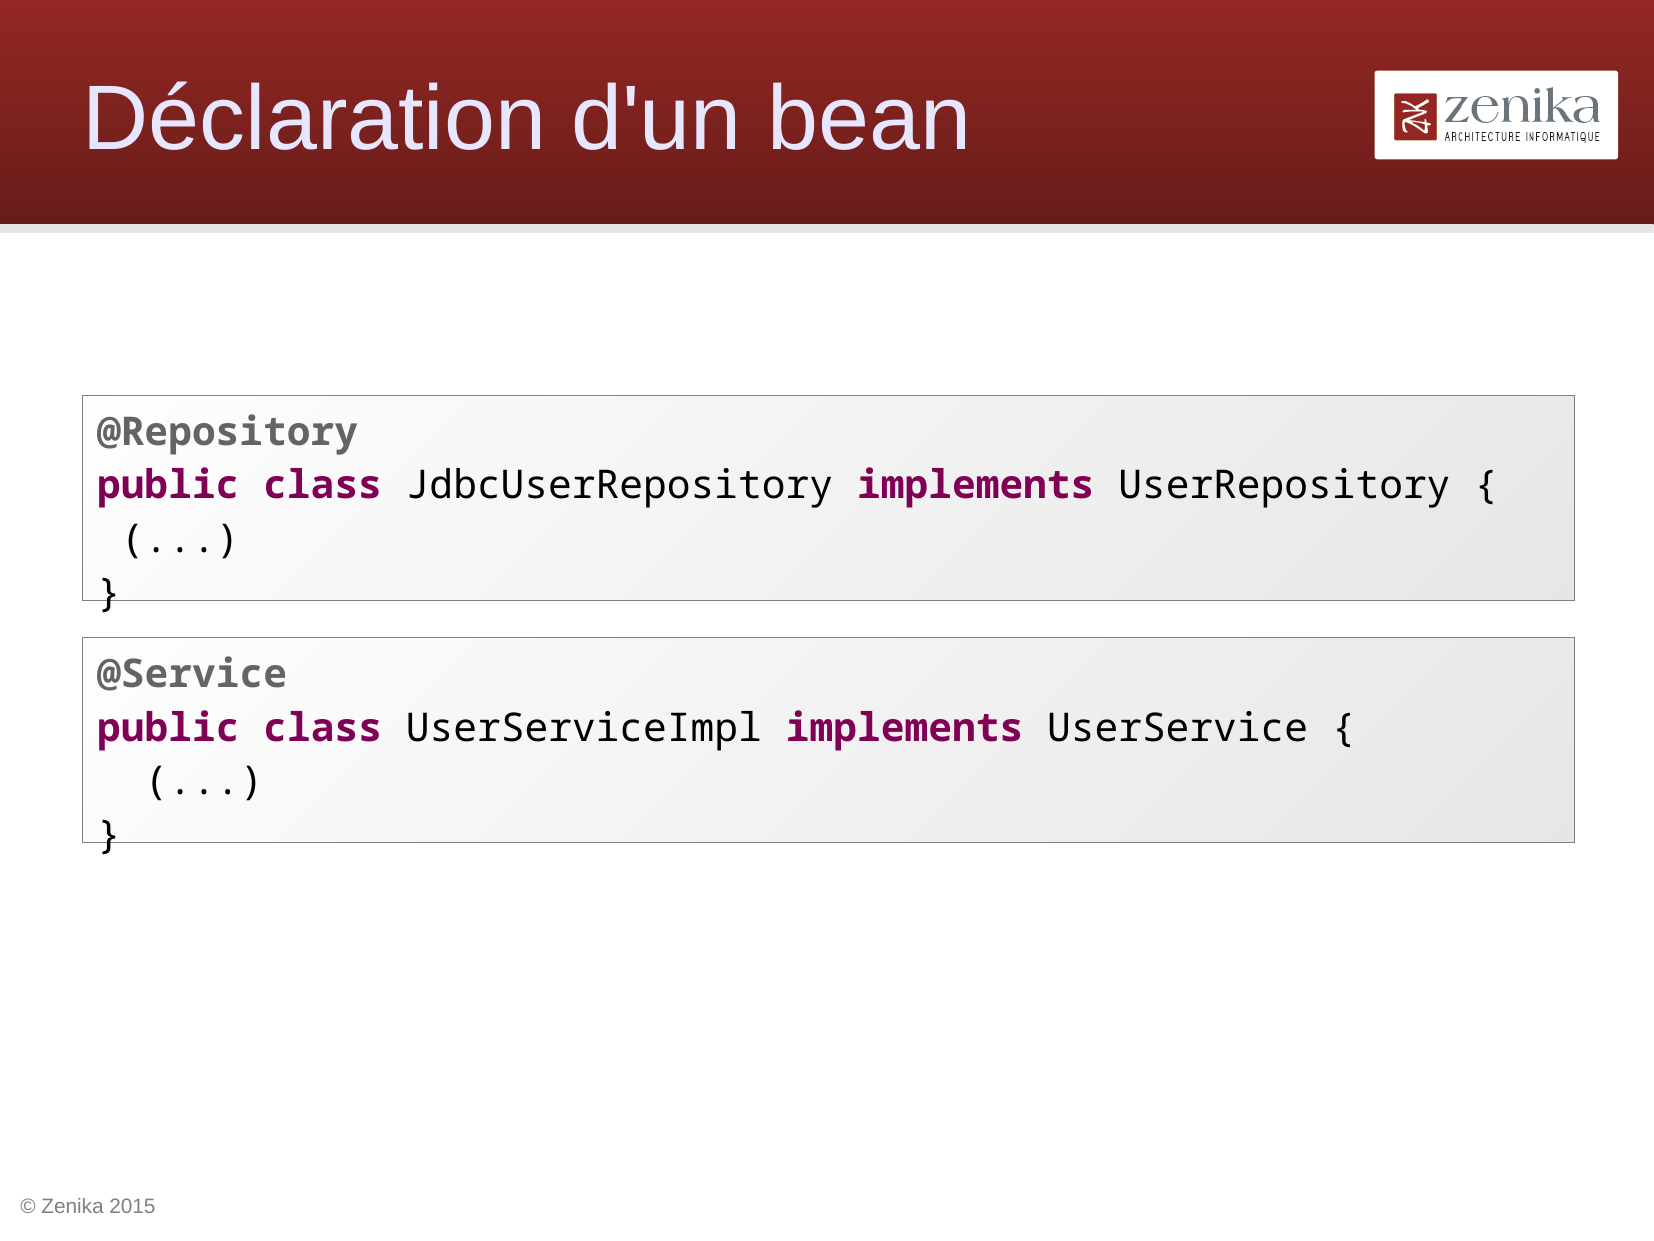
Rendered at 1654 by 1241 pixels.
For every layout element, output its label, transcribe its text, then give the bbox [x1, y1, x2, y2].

text_box @Service public class UserServiceImpl implements UserService { (...) } [82, 637, 1575, 843]
text_box @Repository public class JdbcUserRepository implements UserRepository { (...) } [82, 395, 1575, 601]
picture [1571, 82, 1600, 149]
title Déclaration d'un bean [82, 13, 1571, 222]
